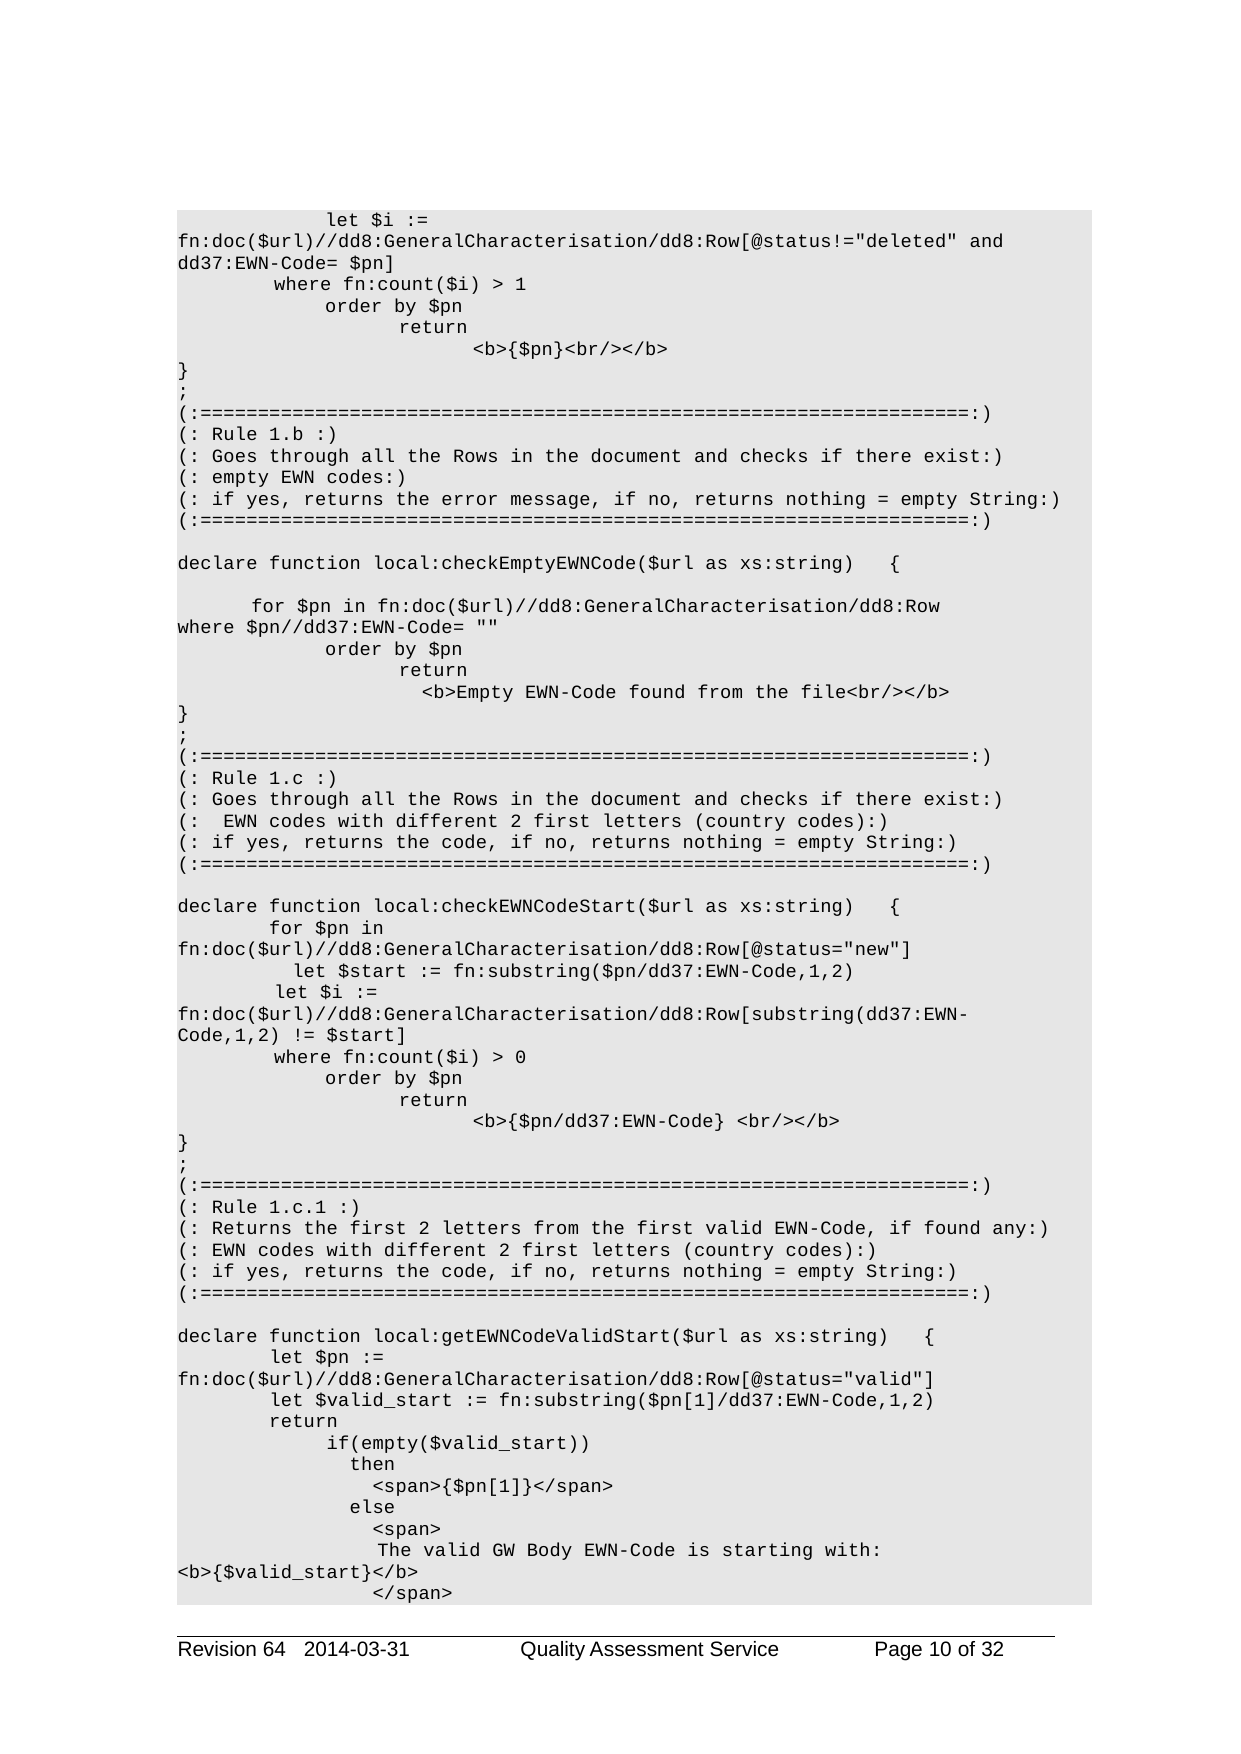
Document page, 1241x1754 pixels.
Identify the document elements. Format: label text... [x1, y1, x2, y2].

list (: Goes through all the Rows in the document and checks if there exist:) [177, 789, 1092, 811]
list } [177, 360, 1092, 382]
list </span> [177, 1583, 1092, 1605]
list (: if yes, returns the error message, if no, returns nothing = empty String:) [177, 489, 1092, 511]
list order by $pn [177, 296, 1092, 317]
list (:===================================================================:) [177, 511, 1092, 532]
list (: empty EWN codes:) [177, 468, 1092, 489]
list let $i := fn:doc($url)//dd8:GeneralCharacterisation/dd8:Row[substring(dd37:EWN-Code,1,2) != $start] [177, 983, 1092, 1047]
list let $valid_start := fn:substring($pn[1]/dd37:EWN-Code,1,2) [177, 1390, 1092, 1412]
list let $start := fn:substring($pn/dd37:EWN-Code,1,2) [177, 961, 1092, 983]
list if(empty($valid_start)) [177, 1433, 1092, 1455]
list where $pn//dd37:EWN-Code= "" [177, 618, 1092, 639]
list (: EWN codes with different 2 first letters (country codes):) [177, 1240, 1092, 1262]
list } [177, 1133, 1092, 1154]
list (: Rule 1.c :) [177, 768, 1092, 789]
list for $pn in fn:doc($url)//dd8:GeneralCharacterisation/dd8:Row[@status="new"] [177, 918, 1092, 961]
list declare function local:checkEmptyEWNCode($url as xs:string) { [177, 553, 1092, 575]
list (: Rule 1.b :) [177, 425, 1092, 446]
list (:===================================================================:) [177, 403, 1092, 425]
list let $i := fn:doc($url)//dd8:GeneralCharacterisation/dd8:Row[@status!="deleted" and dd37:EWN-Code= $pn] [177, 210, 1092, 274]
list let $pn := fn:doc($url)//dd8:GeneralCharacterisation/dd8:Row[@status="valid"] [177, 1347, 1092, 1390]
list declare function local:getEWNCodeValidStart($url as xs:string) { [177, 1326, 1092, 1347]
list (: if yes, returns the code, if no, returns nothing = empty String:) [177, 832, 1092, 854]
list where fn:count($i) > 1 [177, 274, 1092, 296]
list ; [177, 725, 1092, 747]
list (:===================================================================:) [177, 1176, 1092, 1197]
list (:===================================================================:) [177, 854, 1092, 875]
list (: Rule 1.c.1 :) [177, 1197, 1092, 1219]
list for $pn in fn:doc($url)//dd8:GeneralCharacterisation/dd8:Row [177, 596, 1092, 618]
list then [177, 1455, 1092, 1476]
list else [177, 1498, 1092, 1519]
list <b>Empty EWN-Code found from the file<br/></b> [177, 682, 1092, 704]
list return [177, 1412, 1092, 1433]
list <span> [177, 1519, 1092, 1541]
list <span>{$pn[1]}</span> [177, 1476, 1092, 1498]
list ; [177, 1154, 1092, 1176]
list (: Goes through all the Rows in the document and checks if there exist:) [177, 446, 1092, 468]
list (: EWN codes with different 2 first letters (country codes):) [177, 811, 1092, 832]
list The valid GW Body EWN-Code is starting with: <b>{$valid_start}</b> [177, 1541, 1092, 1583]
list order by $pn [177, 639, 1092, 661]
list } [177, 704, 1092, 725]
list <b>{$pn/dd37:EWN-Code} <br/></b> [177, 1111, 1092, 1133]
list return [177, 661, 1092, 682]
list order by $pn [177, 1068, 1092, 1090]
list (: if yes, returns the code, if no, returns nothing = empty String:) [177, 1262, 1092, 1283]
list (:===================================================================:) [177, 747, 1092, 768]
list (: Returns the first 2 letters from the first valid EWN-Code, if found any:) [177, 1219, 1092, 1240]
list ; [177, 382, 1092, 403]
list return [177, 317, 1092, 339]
list (:===================================================================:) [177, 1283, 1092, 1304]
list where fn:count($i) > 0 [177, 1047, 1092, 1068]
list declare function local:checkEWNCodeStart($url as xs:string) { [177, 897, 1092, 918]
list <b>{$pn}<br/></b> [177, 339, 1092, 360]
list return [177, 1090, 1092, 1111]
